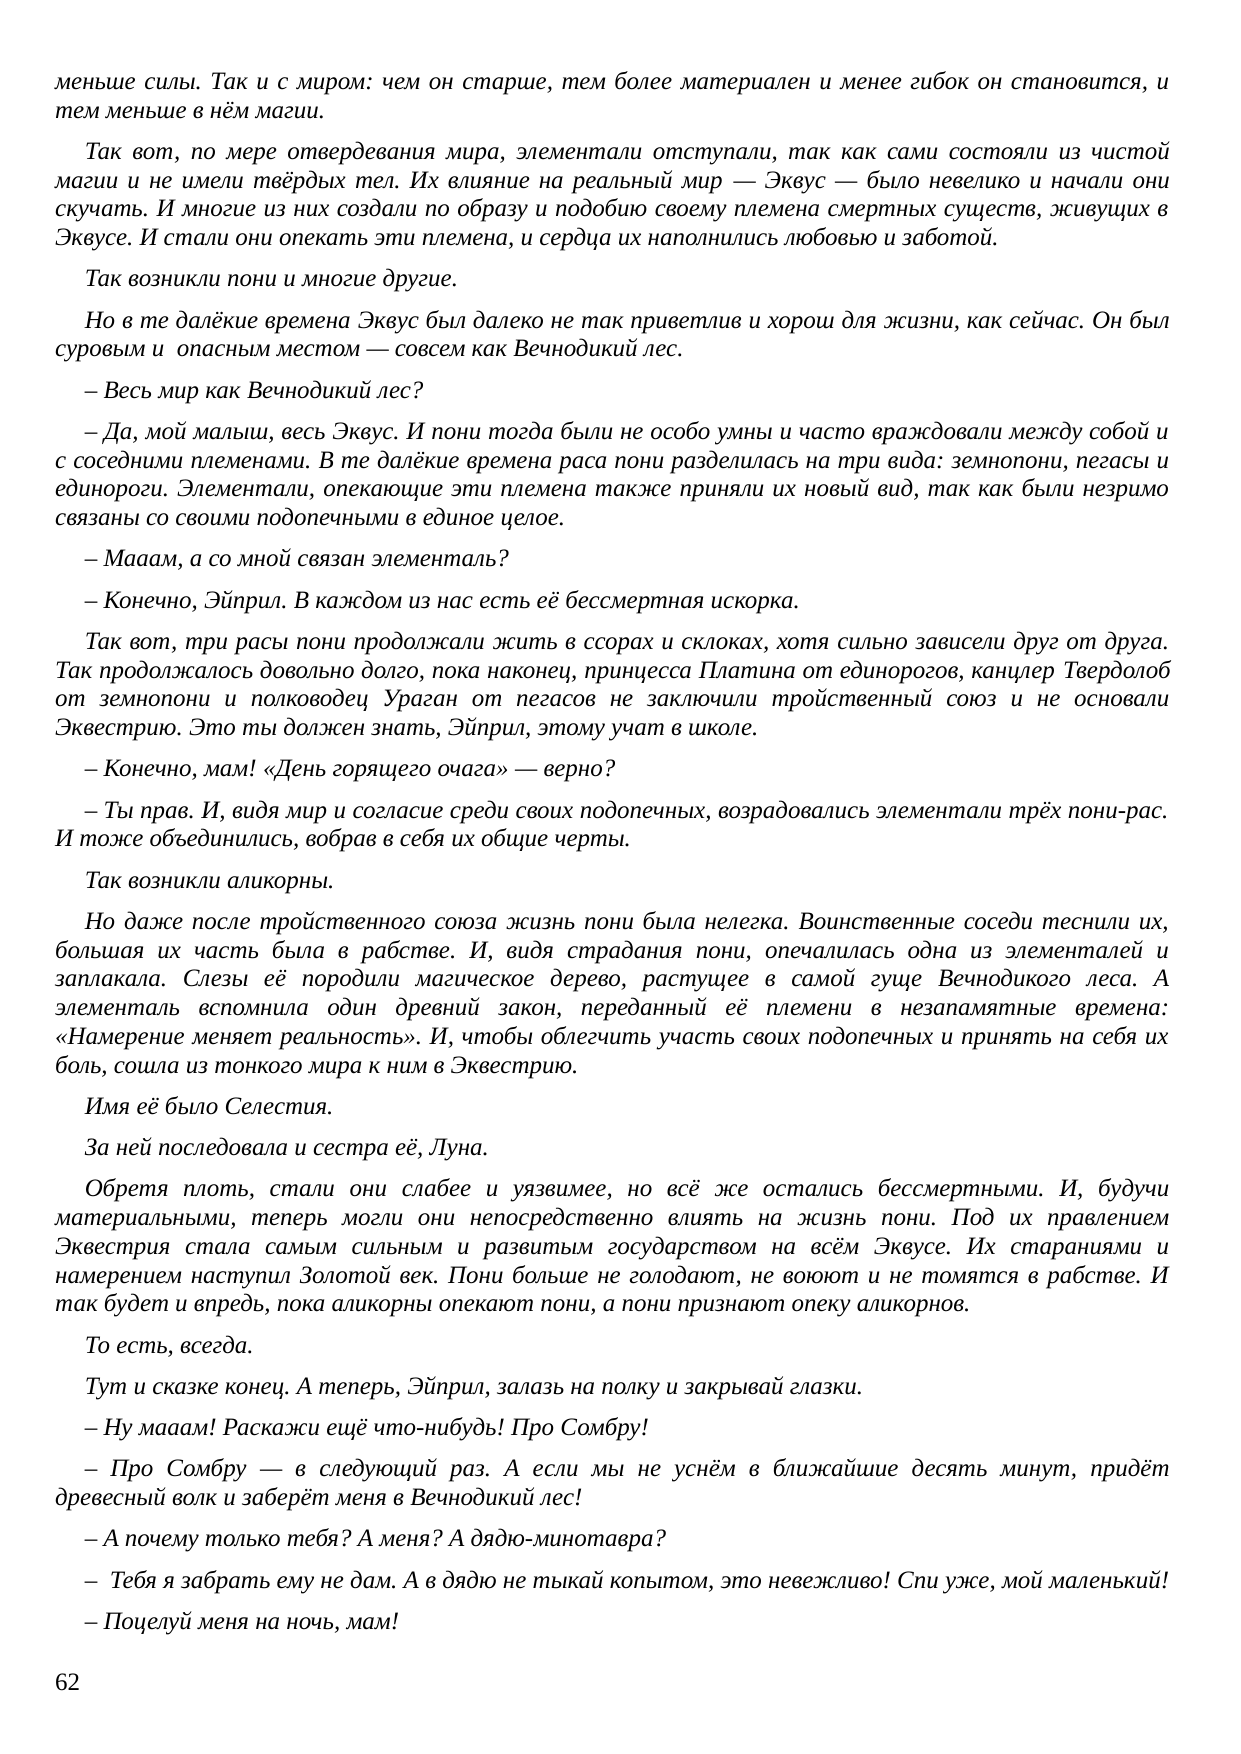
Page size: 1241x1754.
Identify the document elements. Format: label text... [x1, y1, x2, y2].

text Обретя плоть, стали они слабее и уязвимее, но всё же остались бессмертными. И, будучи материальными, теперь могли они непосредственно влиять на жизнь пони. Под их правлением Эквестрия стала самым сильным и развитым государством на всём Эквусе. Их стараниями и намерением наступил Золотой век. Пони больше не голодают, не воюют и не томятся в рабстве. И так будет и впредь, пока аликорны опекают пони, а пони признают опеку аликорнов. [55, 1173, 1173, 1317]
text Тут и сказке конец. А теперь, Эйприл, залазь на полку и закрывай глазки. [55, 1371, 1173, 1400]
text Так вот, по мере отвердевания мира, элементали отступали, так как сами состояли из чистой магии и не имели твёрдых тел. Их влияние на реальный мир — Эквус — было невелико и начали они скучать. И многие из них создали по образу и подобию своему племена смертных существ, живущих в Эквусе. И стали они опекать эти племена, и сердца их наполнились любовью и заботой. [55, 136, 1173, 251]
text – Про Сомбру — в следующий раз. А если мы не уснём в ближайшие десять минут, придёт древесный волк и заберёт меня в Вечнодикий лес! [55, 1453, 1173, 1511]
text То есть, всегда. [55, 1330, 1173, 1358]
text За ней последовала и сестра её, Луна. [55, 1132, 1173, 1161]
text – Конечно, Эйприл. В каждом из нас есть её бессмертная искорка. [55, 585, 1173, 613]
text – Да, мой малыш, весь Эквус. И пони тогда были не особо умны и часто враждовали между собой и с соседними племенами. В те далёкие времена раса пони разделилась на три вида: земнопони, пегасы и единороги. Элементали, опекающие эти племена также приняли их новый вид, так как были незримо связаны со своими подопечными в единое целое. [55, 416, 1173, 531]
text – Весь мир как Вечнодикий лес? [55, 375, 1173, 403]
text – Ты прав. И, видя мир и согласие среди своих подопечных, возрадовались элементали трёх пони-рас. И тоже объединились, вобрав в себя их общие черты. [55, 795, 1173, 852]
text Так возникли пони и многие другие. [55, 263, 1173, 292]
text – Ну мааам! Раскажи ещё что-нибудь! Про Сомбру! [55, 1412, 1173, 1441]
text – Тебя я забрать ему не дам. А в дядю не тыкай копытом, это невежливо! Спи уже, мой маленький! [55, 1565, 1173, 1593]
text – А почему только тебя? А меня? А дядю-минотавра? [55, 1523, 1173, 1552]
text – Поцелуй меня на ночь, мам! [55, 1606, 1173, 1635]
text Так возникли аликорны. [55, 865, 1173, 893]
text Имя её было Селестия. [55, 1091, 1173, 1120]
text Но в те далёкие времена Эквус был далеко не так приветлив и хорош для жизни, как сейчас. Он был суровым и опасным местом — совсем как Вечнодикий лес. [55, 305, 1173, 362]
text Но даже после тройственного союза жизнь пони была нелегка. Воинственные соседи теснили их, большая их часть была в рабстве. И, видя страдания пони, опечалилась одна из элементалей и заплакала. Слезы её породили магическое дерево, растущее в самой гуще Вечнодикого леса. А элементаль вспомнила один древний закон, переданный её племени в незапамятные времена: «Намерение меняет реальность». И, чтобы облегчить участь своих подопечных и принять на себя их боль, сошла из тонкого мира к ним в Эквестрию. [55, 906, 1173, 1078]
text меньше силы. Так и с миром: чем он старше, тем более материален и менее гибок он становится, и тем меньше в нём магии. [55, 66, 1173, 123]
text – Конечно, мам! «День горящего очага» — верно? [55, 753, 1173, 782]
text Так вот, три расы пони продолжали жить в ссорах и склоках, хотя сильно зависели друг от друга. Так продолжалось довольно долго, пока наконец, принцесса Платина от единорогов, канцлер Твердолоб от земнопони и полководец Ураган от пегасов не заключили тройственный союз и не основали Эквестрию. Это ты должен знать, Эйприл, этому учат в школе. [55, 626, 1173, 741]
text – Мааам, а со мной связан элементаль? [55, 543, 1173, 572]
